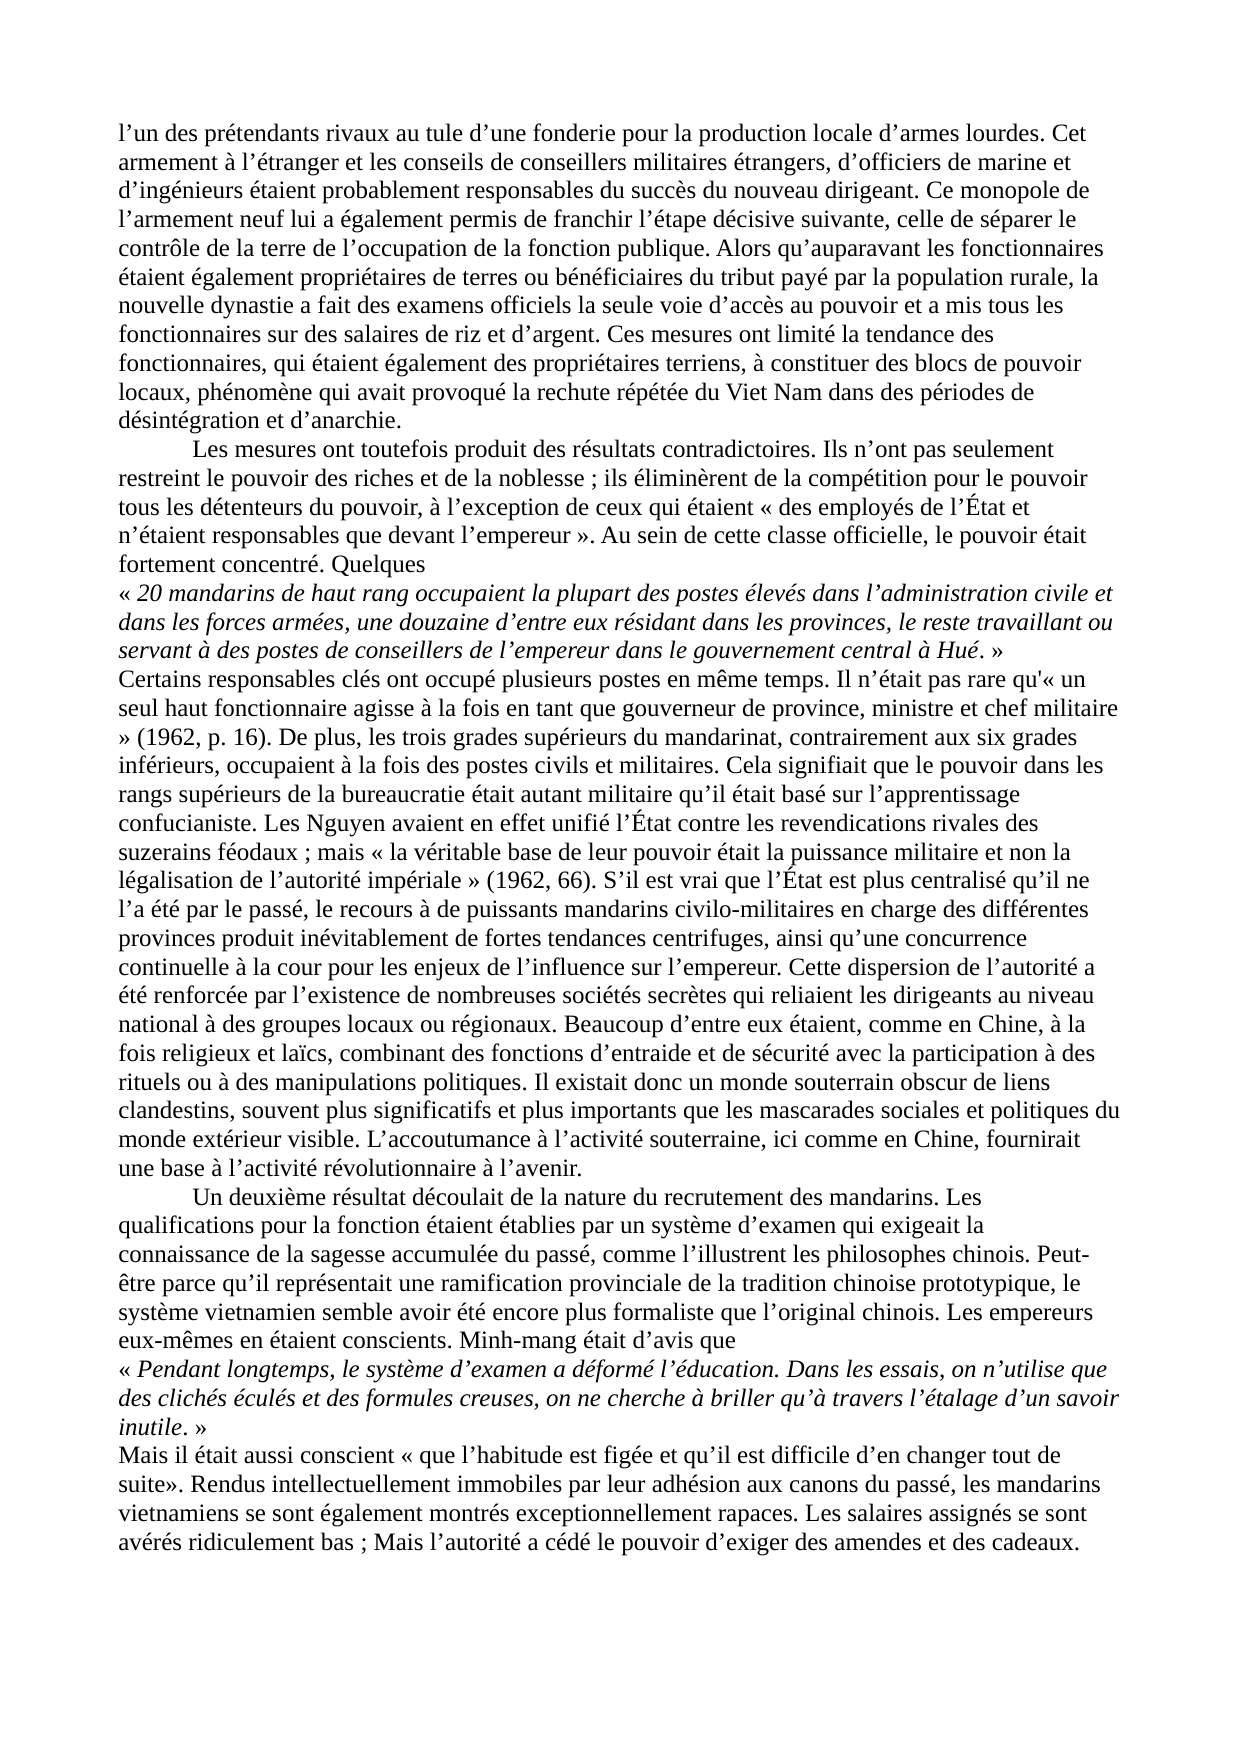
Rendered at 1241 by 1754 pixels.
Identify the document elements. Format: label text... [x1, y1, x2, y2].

text « Pendant longtemps, le système d’examen a déformé l’éducation. Dans les essais, on n’utilise que des clichés éculés et des formules creuses, on ne cherche à briller qu’à travers l’étalage d’un savoir inutile. » [118, 1354, 1122, 1441]
text Les mesures ont toutefois produit des résultats contradictoires. Ils n’ont pas seulement restreint le pouvoir des riches et de la noblesse ; ils éliminèrent de la compétition pour le pouvoir tous les détenteurs du pouvoir, à l’exception de ceux qui étaient « des employés de l’État et n’étaient responsables que devant l’empereur ». Au sein de cette classe officielle, le pouvoir était fortement concentré. Quelques [118, 434, 1122, 578]
text Un deuxième résultat découlait de la nature du recrutement des mandarins. Les qualifications pour la fonction étaient établies par un système d’examen qui exigeait la connaissance de la sagesse accumulée du passé, comme l’illustrent les philosophes chinois. Peut-être parce qu’il représentait une ramification provinciale de la tradition chinoise prototypique, le système vietnamien semble avoir été encore plus formaliste que l’original chinois. Les empereurs eux-mêmes en étaient conscients. Minh-mang était d’avis que [118, 1182, 1122, 1354]
text l’un des prétendants rivaux au tule d’une fonderie pour la production locale d’armes lourdes. Cet armement à l’étranger et les conseils de conseillers militaires étrangers, d’officiers de marine et d’ingénieurs étaient probablement responsables du succès du nouveau dirigeant. Ce monopole de l’armement neuf lui a également permis de franchir l’étape décisive suivante, celle de séparer le contrôle de la terre de l’occupation de la fonction publique. Alors qu’auparavant les fonctionnaires étaient également propriétaires de terres ou bénéficiaires du tribut payé par la population rurale, la nouvelle dynastie a fait des examens officiels la seule voie d’accès au pouvoir et a mis tous les fonctionnaires sur des salaires de riz et d’argent. Ces mesures ont limité la tendance des fonctionnaires, qui étaient également des propriétaires terriens, à constituer des blocs de pouvoir locaux, phénomène qui avait provoqué la rechute répétée du Viet Nam dans des périodes de désintégration et d’anarchie. [118, 118, 1122, 434]
text Certains responsables clés ont occupé plusieurs postes en même temps. Il n’était pas rare qu'« un seul haut fonctionnaire agisse à la fois en tant que gouverneur de province, ministre et chef militaire » (1962, p. 16). De plus, les trois grades supérieurs du mandarinat, contrairement aux six grades inférieurs, occupaient à la fois des postes civils et militaires. Cela signifiait que le pouvoir dans les rangs supérieurs de la bureaucratie était autant militaire qu’il était basé sur l’apprentissage confucianiste. Les Nguyen avaient en effet unifié l’État contre les revendications rivales des suzerains féodaux ; mais « la véritable base de leur pouvoir était la puissance militaire et non la légalisation de l’autorité impériale » (1962, 66). S’il est vrai que l’État est plus centralisé qu’il ne l’a été par le passé, le recours à de puissants mandarins civilo-militaires en charge des différentes provinces produit inévitablement de fortes tendances centrifuges, ainsi qu’une concurrence continuelle à la cour pour les enjeux de l’influence sur l’empereur. Cette dispersion de l’autorité a été renforcée par l’existence de nombreuses sociétés secrètes qui reliaient les dirigeants au niveau national à des groupes locaux ou régionaux. Beaucoup d’entre eux étaient, comme en Chine, à la fois religieux et laïcs, combinant des fonctions d’entraide et de sécurité avec la participation à des rituels ou à des manipulations politiques. Il existait donc un monde souterrain obscur de liens clandestins, souvent plus significatifs et plus importants que les mascarades sociales et politiques du monde extérieur visible. L’accoutumance à l’activité souterraine, ici comme en Chine, fournirait une base à l’activité révolutionnaire à l’avenir. [118, 664, 1122, 1182]
text « 20 mandarins de haut rang occupaient la plupart des postes élevés dans l’administration civile et dans les forces armées, une douzaine d’entre eux résidant dans les provinces, le reste travaillant ou servant à des postes de conseillers de l’empereur dans le gouvernement central à Hué. » [118, 578, 1122, 664]
text Mais il était aussi conscient « que l’habitude est figée et qu’il est difficile d’en changer tout de suite». Rendus intellectuellement immobiles par leur adhésion aux canons du passé, les mandarins vietnamiens se sont également montrés exceptionnellement rapaces. Les salaires assignés se sont avérés ridiculement bas ; Mais l’autorité a cédé le pouvoir d’exiger des amendes et des cadeaux. [118, 1441, 1122, 1556]
